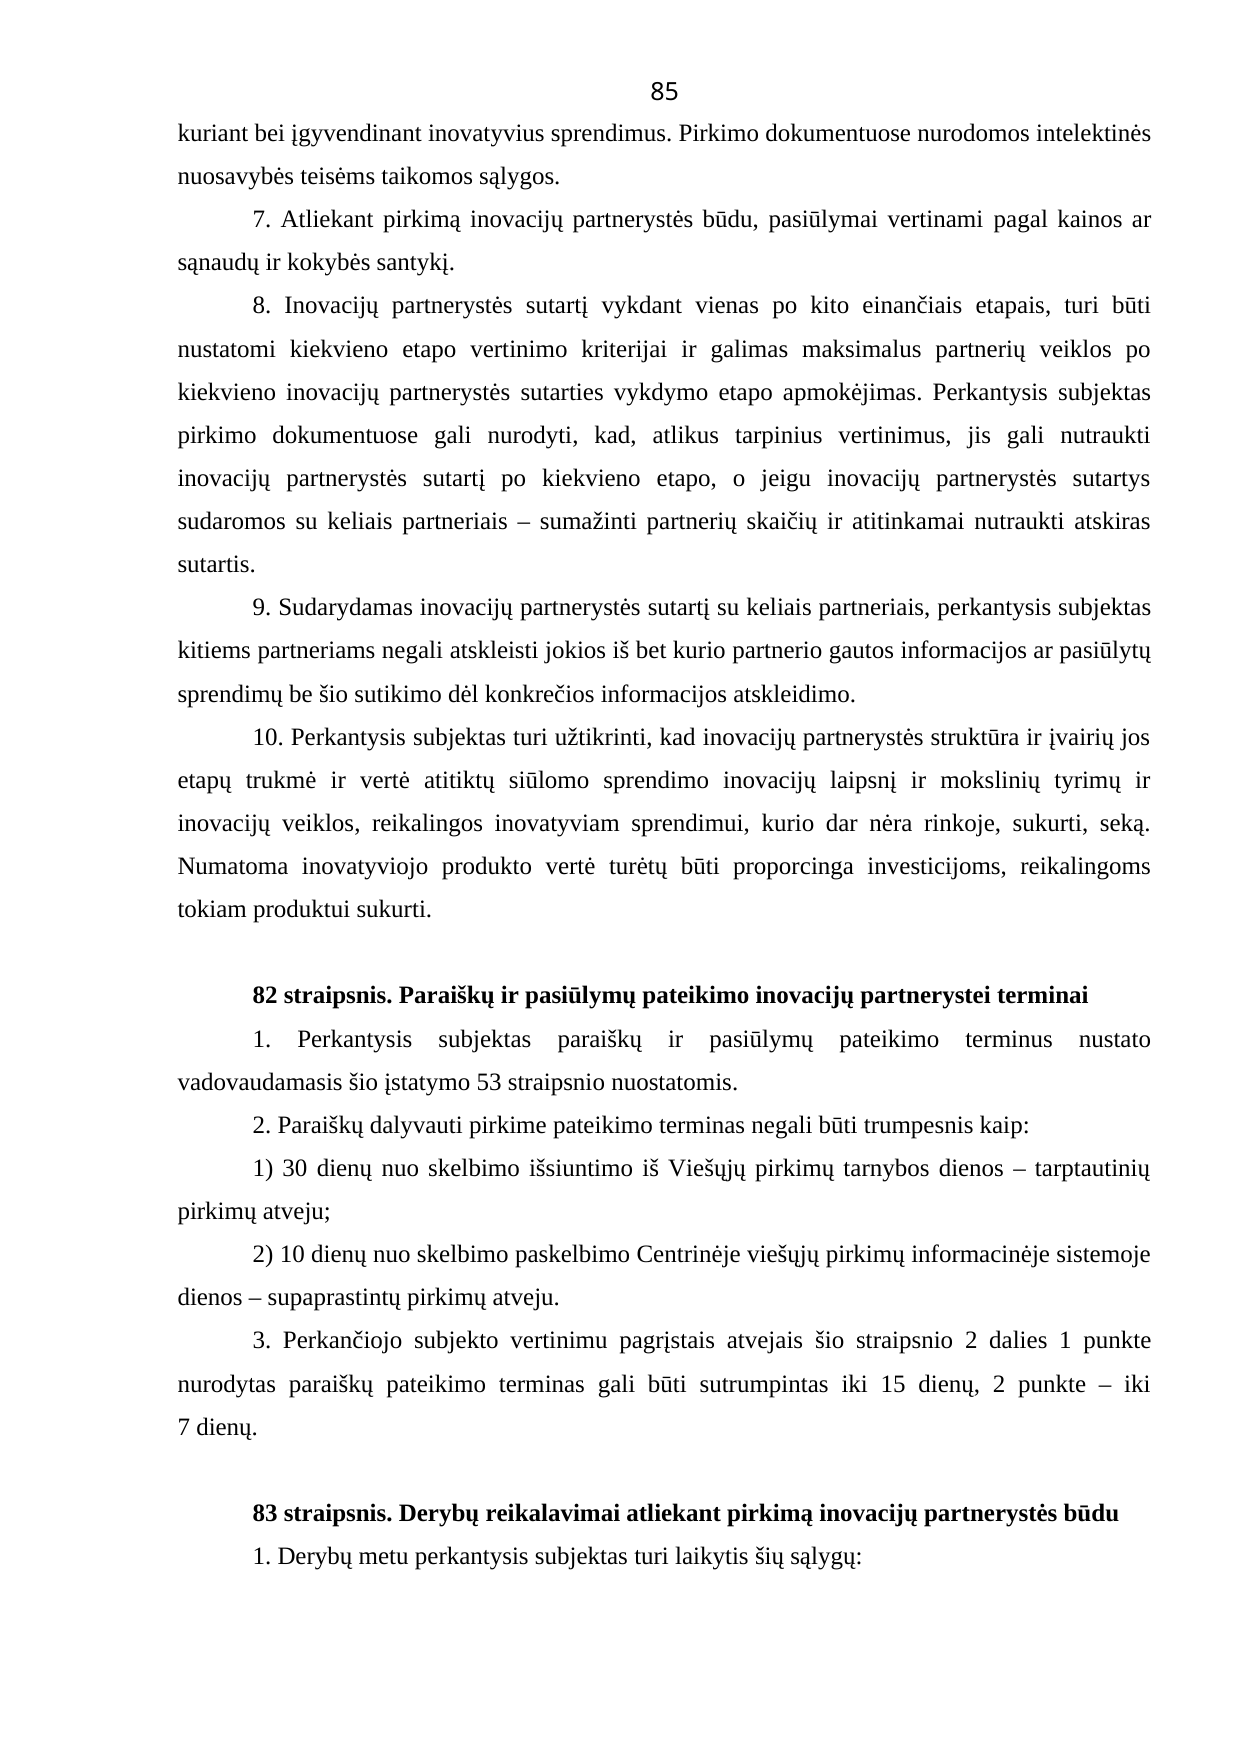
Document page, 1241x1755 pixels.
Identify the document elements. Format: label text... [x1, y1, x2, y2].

subtitle 82 straipsnis. Paraiškų ir pasiūlymų pateikimo inovacijų partnerystei terminai [177, 981, 1152, 1009]
text 2. Paraiškų dalyvauti pirkime pateikimo terminas negali būti trumpesnis kaip: [177, 1110, 1152, 1139]
subtitle 7. Atliekant pirkimą inovacijų partnerystės būdu, pasiūlymai vertinami pagal kainos ar sąnaudų ir kokybės santykį. [177, 204, 1152, 276]
subtitle 1. Derybų metu perkantysis subjektas turi laikytis šių sąlygų: [177, 1541, 1152, 1570]
text 2) 10 dienų nuo skelbimo paskelbimo Centrinėje viešųjų pirkimų informacinėje sistemoje dienos – supaprastintų pirkimų atveju. [177, 1239, 1152, 1311]
subtitle 9. Sudarydamas inovacijų partnerystės sutartį su keliais partneriais, perkantysis subjektas kitiems partneriams negali atskleisti jokios iš bet kurio partnerio gautos informacijos ar pasiūlytų sprendimų be šio sutikimo dėl konkrečios informacijos atskleidimo. [177, 592, 1152, 707]
subtitle 10. Perkantysis subjektas turi užtikrinti, kad inovacijų partnerystės struktūra ir įvairių jos etapų trukmė ir vertė atitiktų siūlomo sprendimo inovacijų laipsnį ir mokslinių tyrimų ir inovacijų veiklos, reikalingos inovatyviam sprendimui, kurio dar nėra rinkoje, sukurti, seką. Numatoma inovatyviojo produkto vertė turėtų būti proporcinga investicijoms, reikalingoms tokiam produktui sukurti. [177, 722, 1152, 923]
text 1) 30 dienų nuo skelbimo išsiuntimo iš Viešųjų pirkimų tarnybos dienos – tarptautinių pirkimų atveju; [177, 1153, 1152, 1225]
text 3. Perkančiojo subjekto vertinimu pagrįstais atvejais šio straipsnio 2 dalies 1 punkte nurodytas paraiškų pateikimo terminas gali būti sutrumpintas iki 15 dienų, 2 punkte – iki 7 dienų. [177, 1326, 1152, 1441]
text 1. Perkantysis subjektas paraiškų ir pasiūlymų pateikimo terminus nustato vadovaudamasis šio įstatymo 53 straipsnio nuostatomis. [177, 1024, 1152, 1096]
subtitle kuriant bei įgyvendinant inovatyvius sprendimus. Pirkimo dokumentuose nurodomos intelektinės nuosavybės teisėms taikomos sąlygos. [177, 118, 1152, 190]
text 83 straipsnis. Derybų reikalavimai atliekant pirkimą inovacijų partnerystės būdu [177, 1498, 1152, 1527]
subtitle 8. Inovacijų partnerystės sutartį vykdant vienas po kito einančiais etapais, turi būti nustatomi kiekvieno etapo vertinimo kriterijai ir galimas maksimalus partnerių veiklos po kiekvieno inovacijų partnerystės sutarties vykdymo etapo apmokėjimas. Perkantysis subjektas pirkimo dokumentuose gali nurodyti, kad, atlikus tarpinius vertinimus, jis gali nutraukti inovacijų partnerystės sutartį po kiekvieno etapo, o jeigu inovacijų partnerystės sutartys sudaromos su keliais partneriais – sumažinti partnerių skaičių ir atitinkamai nutraukti atskiras sutartis. [177, 291, 1152, 578]
